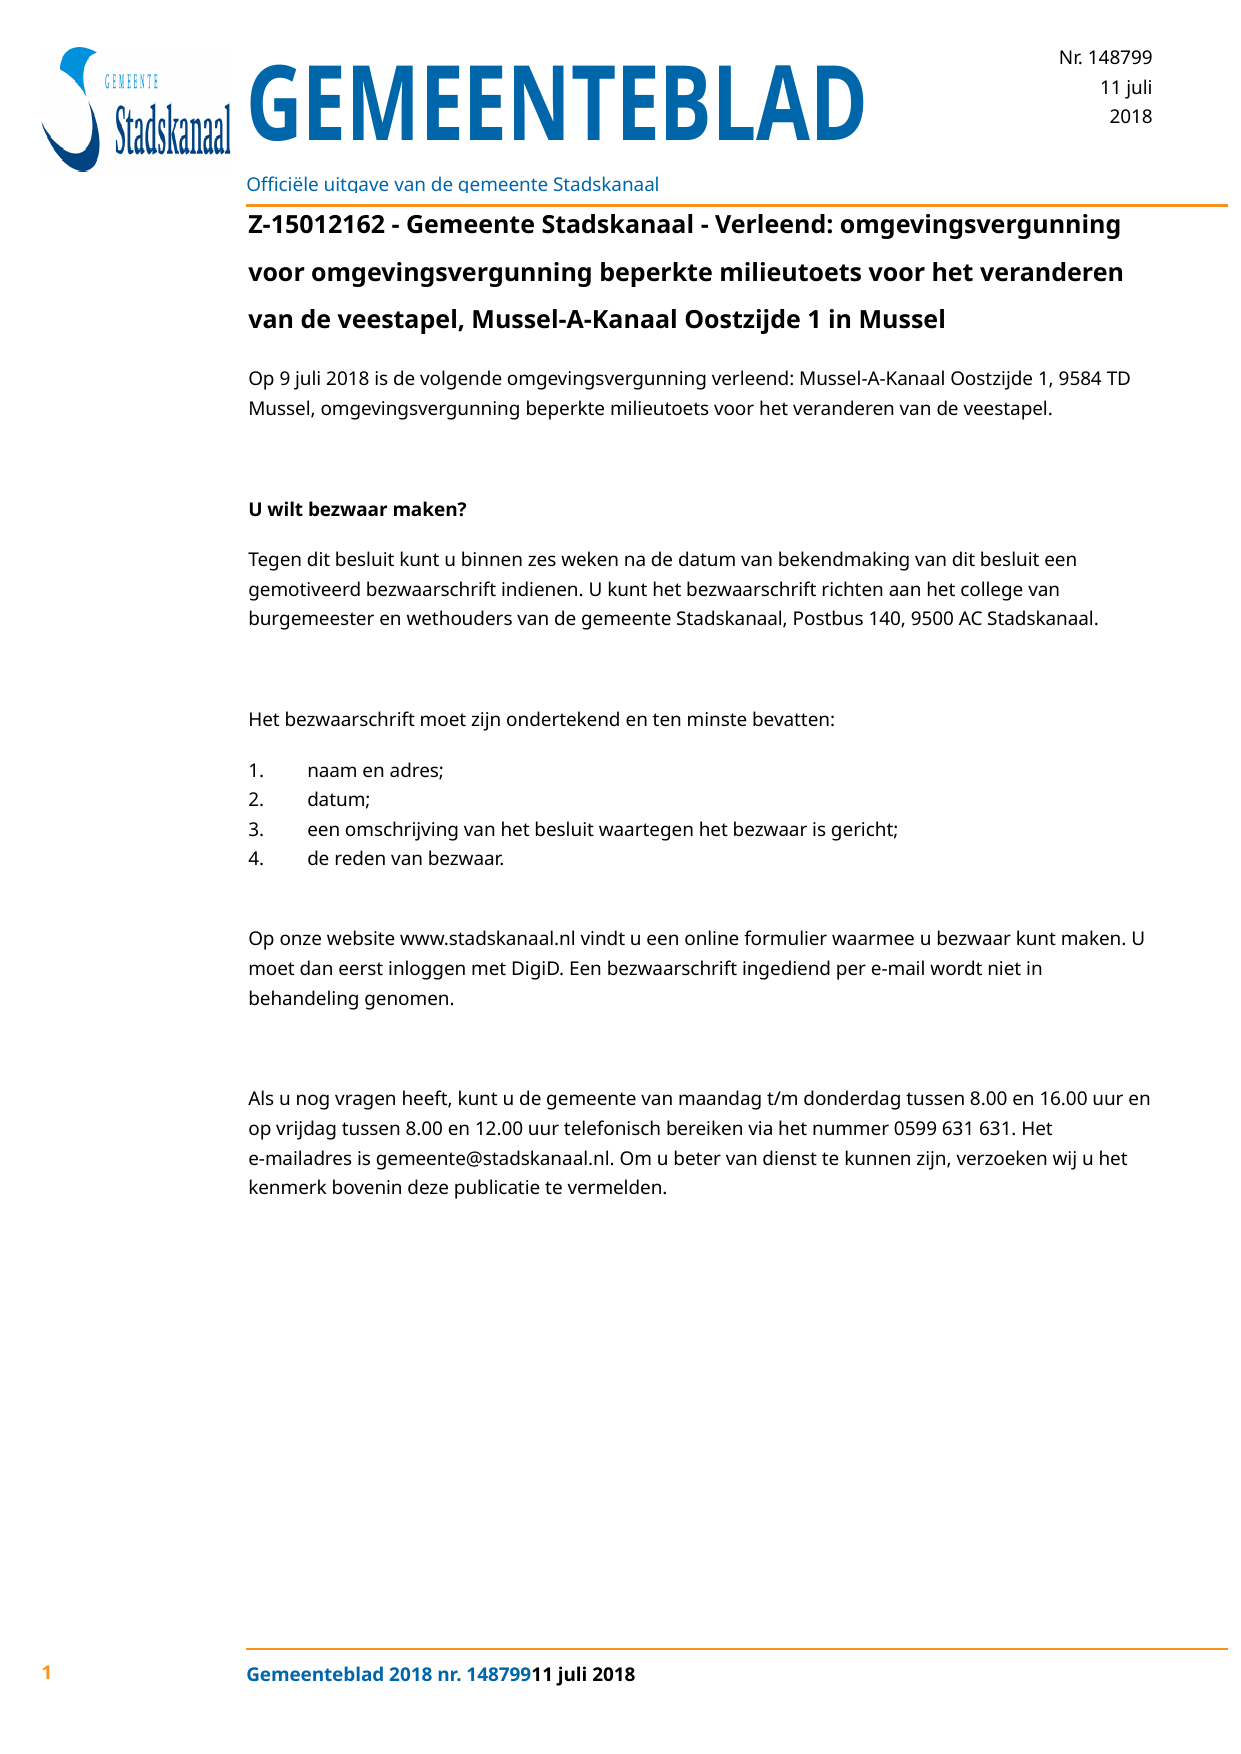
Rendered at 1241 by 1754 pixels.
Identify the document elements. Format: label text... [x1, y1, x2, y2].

text Als u nog vragen heeft, kunt u de gemeente van maandag t/m donderdag tussen 8.00 en 16.00 uur en op vrijdag tussen 8.00 en 12.00 uur telefonisch bereiken via het nummer 0599 631 631. Het e‑mailadres is gemeente@stadskanaal.nl. Om u beter van dienst te kunnen zijn, verzoeken wij u het kenmerk bovenin deze publicatie te vermelden. [248, 1086, 1152, 1200]
picture [41, 47, 231, 172]
text Op 9 juli 2018 is de volgende omgevingsvergunning verleend: Mussel-A-Kanaal Oostzijde 1, 9584 TD Mussel, omgevingsvergunning beperkte milieutoets voor het veranderen van de veestapel. [248, 366, 1152, 421]
list datum; [248, 786, 1152, 812]
text Het bezwaarschrift moet zijn ondertekend en ten minste bevatten: [248, 706, 1152, 732]
text Tegen dit besluit kunt u binnen zes weken na de datum van bekendmaking van dit besluit een gemotiveerd bezwaarschrift indienen. U kunt het bezwaarschrift richten aan het college van burgemeester en wethouders van de gemeente Stadskanaal, Postbus 140, 9500 AC Stadskanaal. [248, 546, 1152, 631]
list een omschrijving van het besluit waartegen het bezwaar is gericht; [248, 816, 1152, 842]
text Op onze website www.stadskanaal.nl vindt u een online formulier waarmee u bezwaar kunt maken. U moet dan eerst inloggen met DigiD. Een bezwaarschrift ingediend per e-mail wordt niet in behandeling genomen. [248, 926, 1152, 1010]
list naam en adres; [248, 757, 1152, 782]
text Z-15012162 - Gemeente Stadskanaal - Verleend: omgevingsvergunning voor omgevingsvergunning beperkte milieutoets voor het veranderen van de veestapel, Mussel-A-Kanaal Oostzijde 1 in Mussel [248, 207, 1152, 336]
text U wilt bezwaar maken? [248, 496, 1152, 522]
list de reden van bezwaar. [248, 846, 1152, 871]
